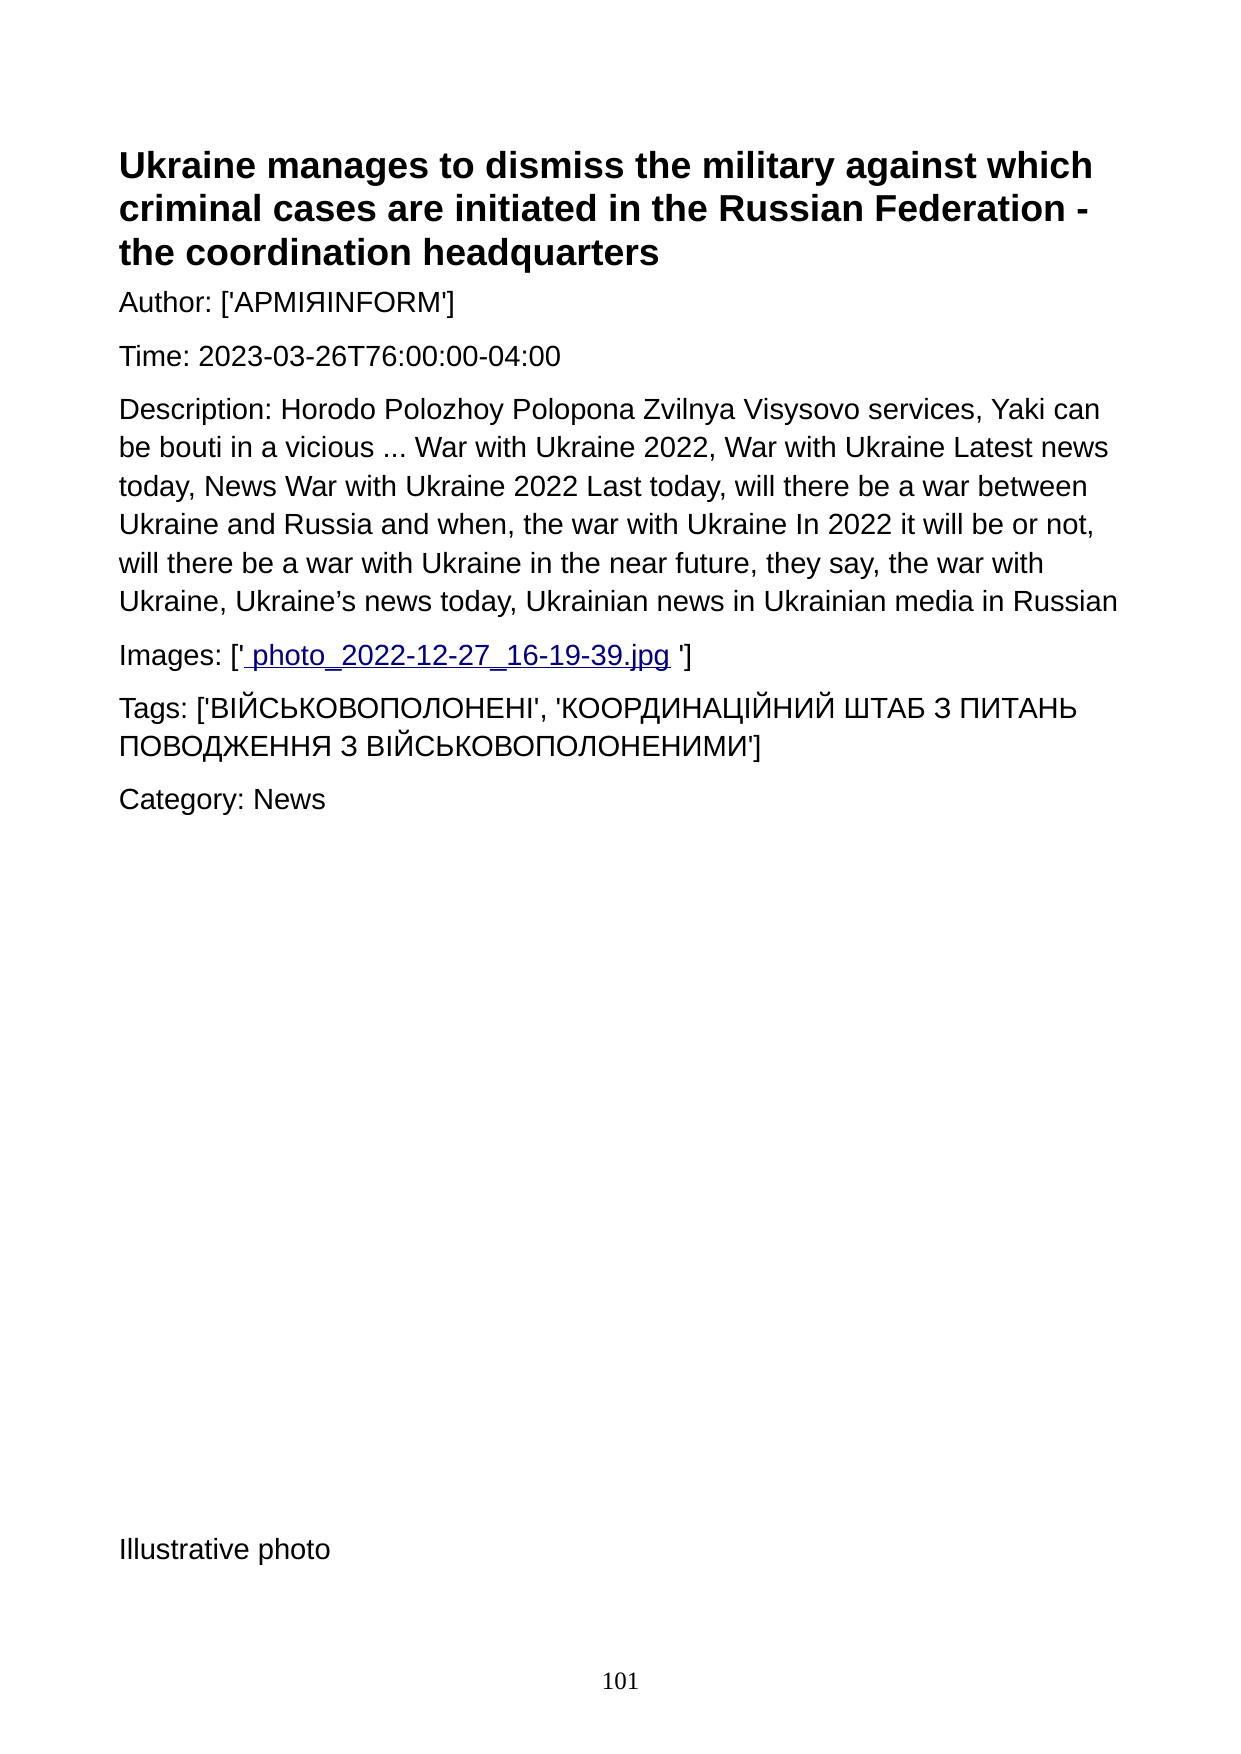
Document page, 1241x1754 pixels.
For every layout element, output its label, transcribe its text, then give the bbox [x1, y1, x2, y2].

text Tags: ['ВІЙСЬКОВОПОЛОНЕНІ', 'КООРДИНАЦІЙНИЙ ШТАБ З ПИТАНЬ ПОВОДЖЕННЯ З ВІЙСЬКОВОПОЛОНЕНИМИ'] [118, 691, 1122, 763]
text Time: 2023-03-26T76:00:00-04:00 [118, 338, 1122, 372]
text Category: News [118, 782, 1122, 816]
text Illustrative photo [118, 835, 1122, 1566]
subtitle Ukraine manages to dismiss the military against which criminal cases are initiated in the Russian Federation - the coordination headquarters [118, 143, 1122, 273]
text Author: ['АРМІЯINFORM'] [118, 285, 1122, 319]
text Images: [' photo_2022-12-27_16-19-39.jpg '] [118, 637, 1122, 671]
text Description: Horodo Polozhoy Polopona Zvilnya Vіsysovo services, Yaki can be bouti in a vicious ... War with Ukraine 2022, War with Ukraine Latest news today, News War with Ukraine 2022 Last today, will there be a war between Ukraine and Russia and when, the war with Ukraine In 2022 it will be or not, will there be a war with Ukraine in the near future, they say, the war with Ukraine, Ukraine’s news today, Ukrainian news in Ukrainian media in Russian [118, 392, 1122, 618]
